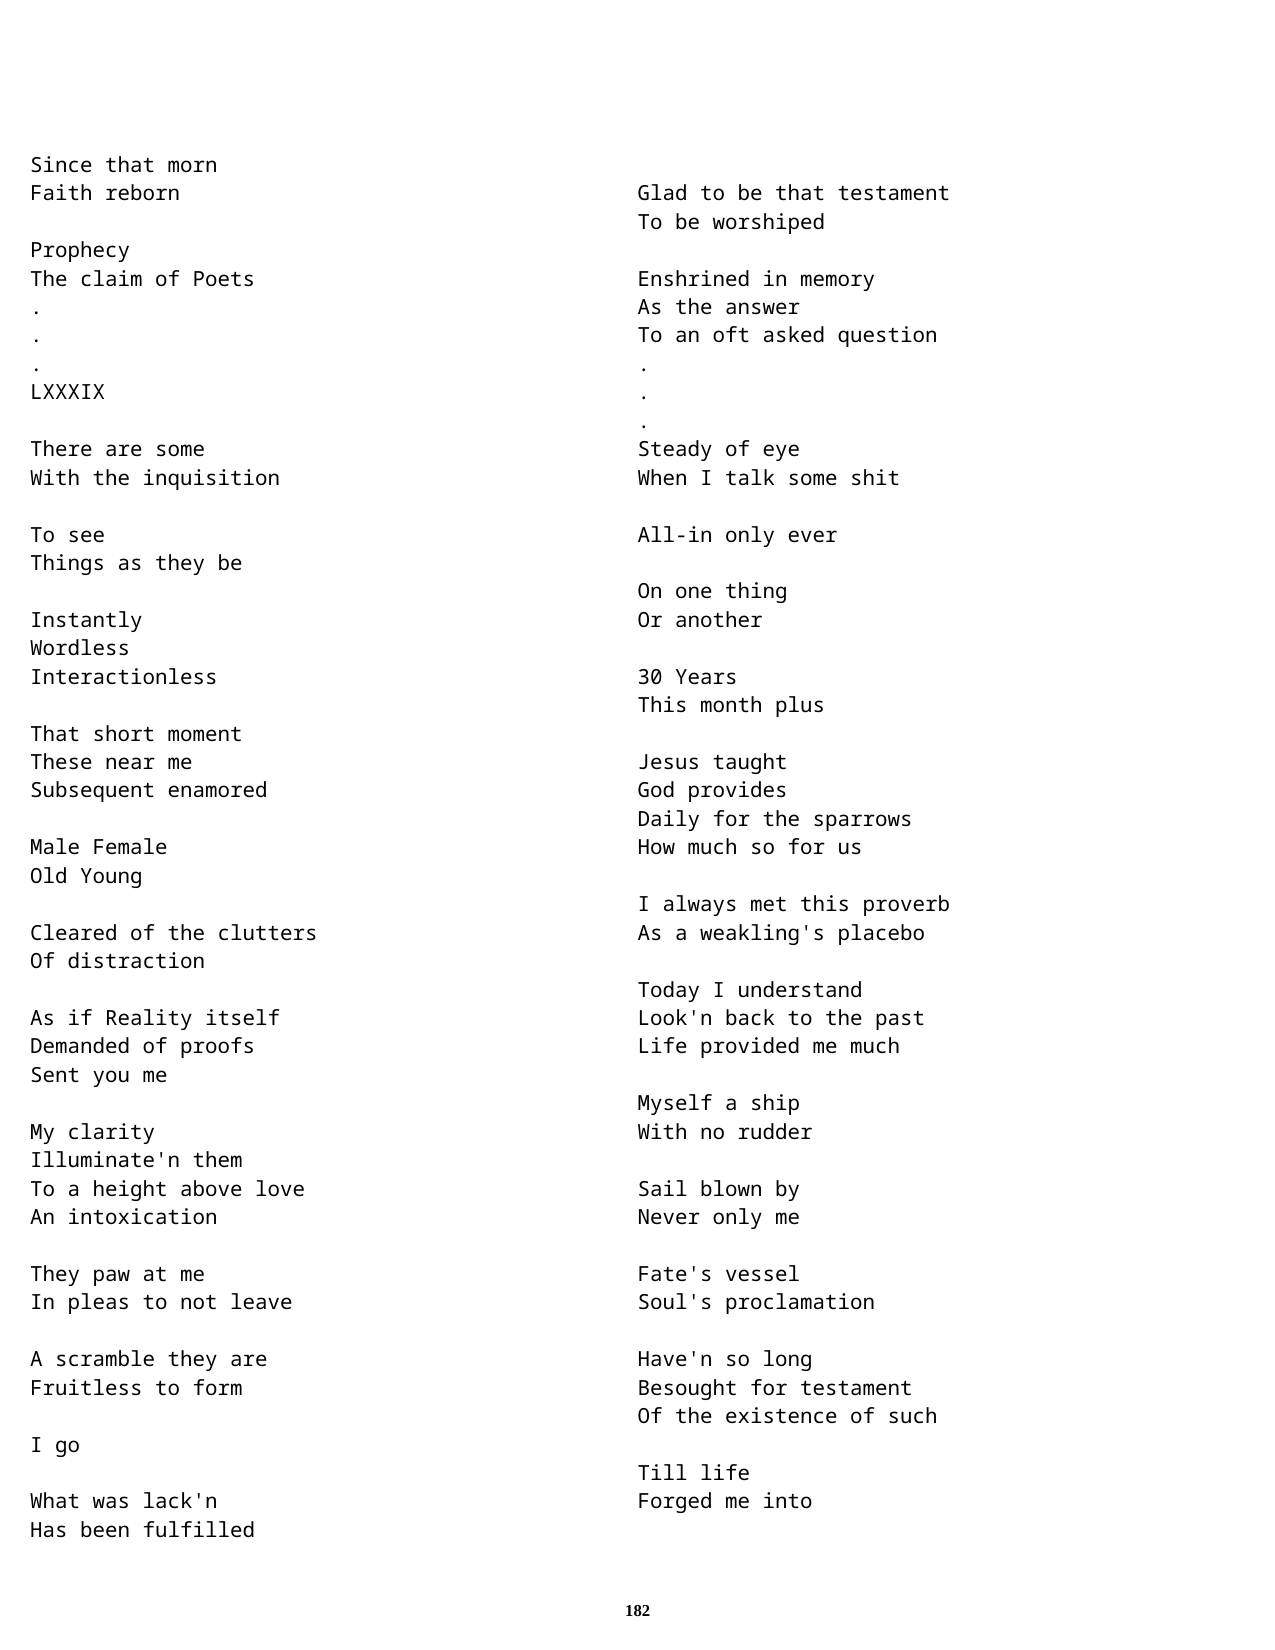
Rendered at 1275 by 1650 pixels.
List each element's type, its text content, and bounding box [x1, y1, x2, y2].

text As a weakling's placebo [637, 918, 1245, 946]
text Have'n so long [637, 1344, 1245, 1373]
text . [30, 292, 637, 321]
text That short moment [30, 719, 637, 747]
text All-in only ever [637, 520, 1245, 548]
text Fruitless to form [30, 1373, 637, 1401]
text Jesus taught [637, 747, 1245, 776]
text Instantly [30, 605, 637, 633]
text Daily for the sparrows [637, 804, 1245, 832]
text The claim of Poets [30, 264, 637, 292]
text Cleared of the clutters [30, 918, 637, 946]
text Wordless [30, 633, 637, 662]
text My clarity [30, 1117, 637, 1145]
text Till life [637, 1458, 1245, 1487]
text . [637, 349, 1245, 377]
text Illuminate'n them [30, 1145, 637, 1174]
text Of distraction [30, 946, 637, 975]
text On one thing [637, 577, 1245, 605]
text Has been fulfilled [30, 1515, 637, 1543]
text Myself a ship [637, 1088, 1245, 1117]
text These near me [30, 747, 637, 776]
text LXXXIX [30, 377, 637, 406]
text I always met this proverb [637, 889, 1245, 918]
text Never only me [637, 1202, 1245, 1231]
text Forged me into [637, 1487, 1245, 1515]
text Sent you me [30, 1060, 637, 1088]
text Soul's proclamation [637, 1287, 1245, 1316]
text . [637, 406, 1245, 434]
text With no rudder [637, 1117, 1245, 1145]
text A scramble they are [30, 1344, 637, 1373]
text When I talk some shit [637, 463, 1245, 491]
text Demanded of proofs [30, 1032, 637, 1060]
text This month plus [637, 690, 1245, 719]
text Male Female [30, 832, 637, 861]
text What was lack'n [30, 1487, 637, 1515]
text To see [30, 520, 637, 548]
text Besought for testament [637, 1373, 1245, 1401]
text Subsequent enamored [30, 776, 637, 804]
text Fate's vessel [637, 1259, 1245, 1287]
text Glad to be that testament [637, 178, 1245, 207]
text How much so for us [637, 832, 1245, 861]
text Enshrined in memory [637, 264, 1245, 292]
text God provides [637, 776, 1245, 804]
text Steady of eye [637, 434, 1245, 463]
text Since that morn [30, 150, 637, 178]
text . [637, 377, 1245, 406]
text . [30, 321, 637, 349]
text To a height above love [30, 1174, 637, 1202]
text Or another [637, 605, 1245, 633]
text As the answer [637, 292, 1245, 321]
text They paw at me [30, 1259, 637, 1287]
text To be worshiped [637, 207, 1245, 235]
text Prophecy [30, 235, 637, 264]
text Today I understand [637, 975, 1245, 1003]
text . [30, 349, 637, 377]
text With the inquisition [30, 463, 637, 491]
text There are some [30, 434, 637, 463]
text As if Reality itself [30, 1003, 637, 1032]
text I go [30, 1430, 637, 1458]
text Things as they be [30, 548, 637, 577]
text In pleas to not leave [30, 1287, 637, 1316]
text Of the existence of such [637, 1401, 1245, 1430]
text Interactionless [30, 662, 637, 690]
text An intoxication [30, 1202, 637, 1231]
text Old Young [30, 861, 637, 889]
text Look'n back to the past [637, 1003, 1245, 1032]
text Life provided me much [637, 1032, 1245, 1060]
text Faith reborn [30, 178, 637, 207]
text 30 Years [637, 662, 1245, 690]
text To an oft asked question [637, 321, 1245, 349]
text Sail blown by [637, 1174, 1245, 1202]
